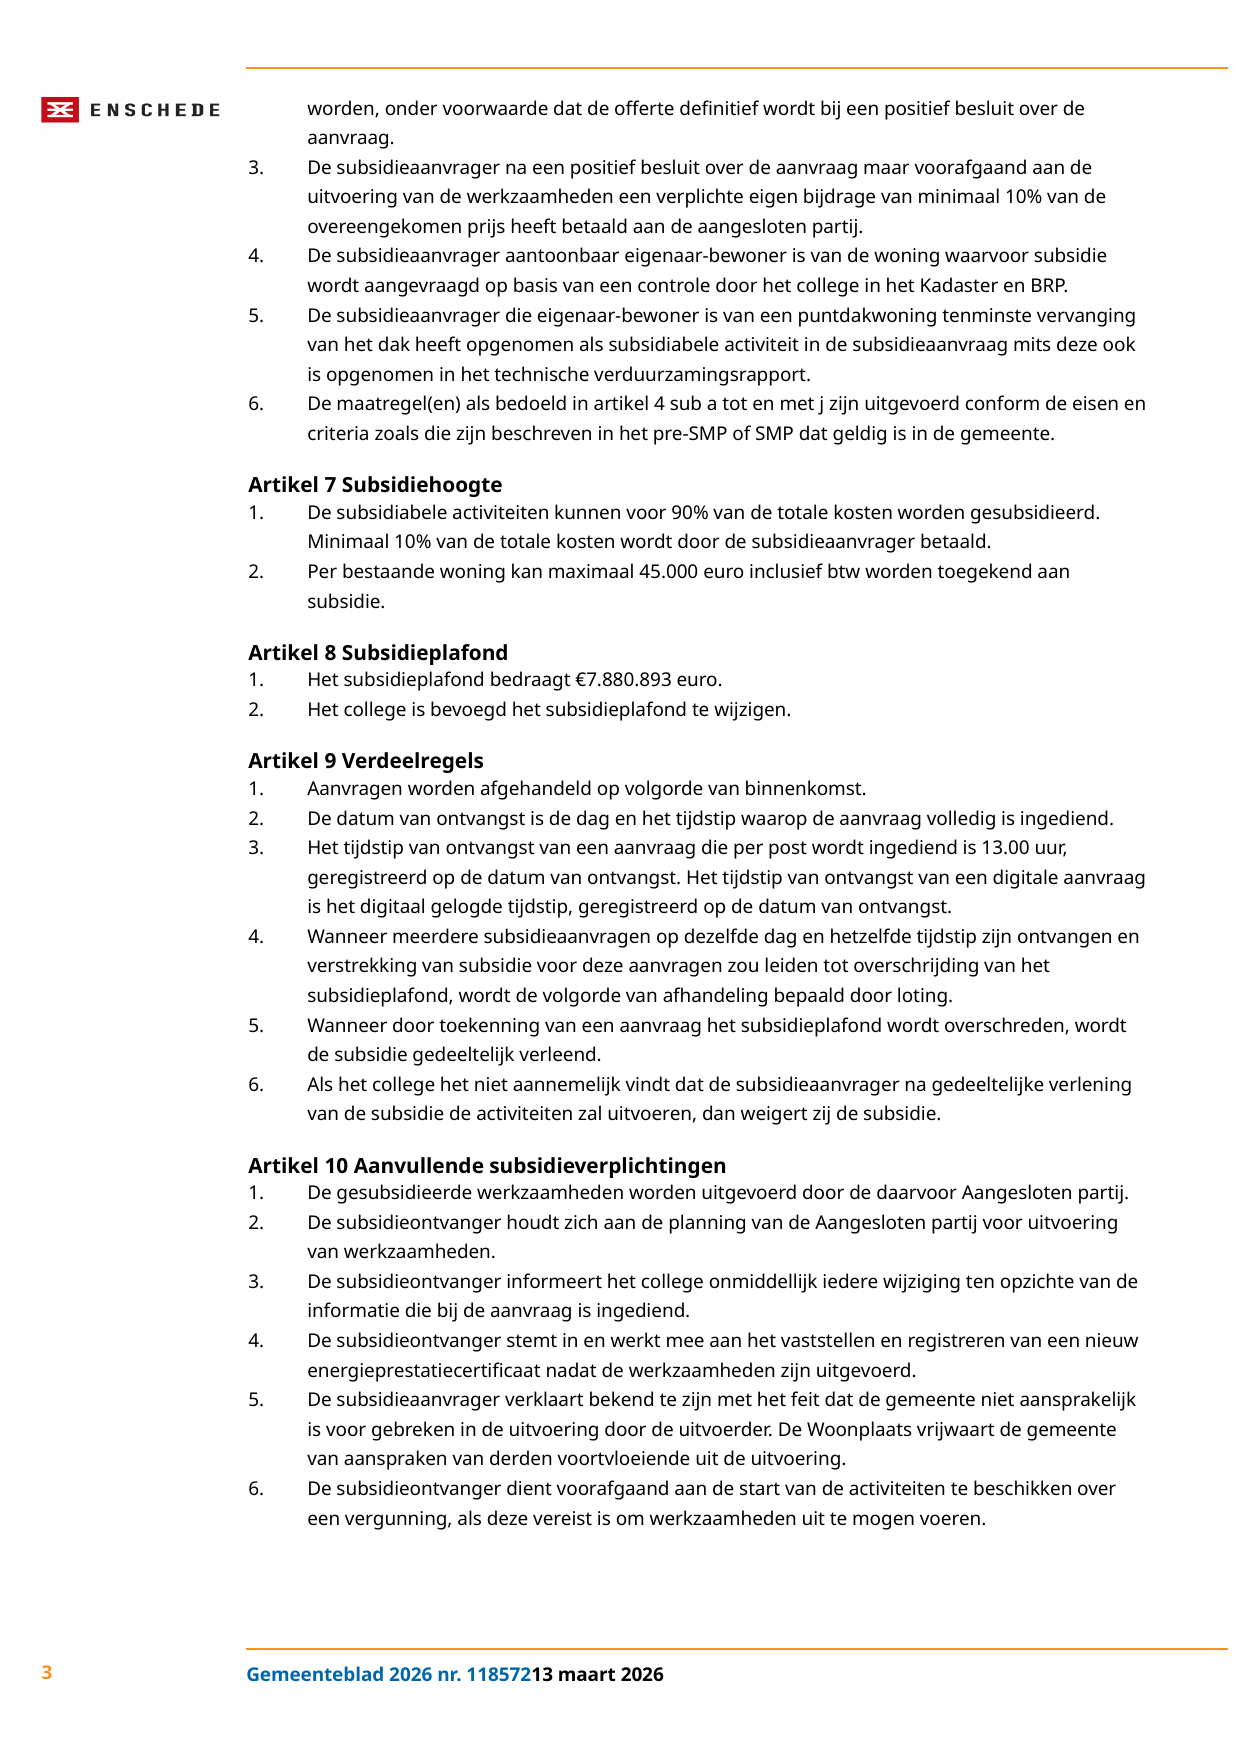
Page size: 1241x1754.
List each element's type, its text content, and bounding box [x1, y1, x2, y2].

list De datum van ontvangst is de dag en het tijdstip waarop de aanvraag volledig is ingediend. [248, 805, 1152, 830]
list De subsidieaanvrager na een positief besluit over de aanvraag maar voorafgaand aan de uitvoering van de werkzaamheden een verplichte eigen bijdrage van minimaal 10% van de overeengekomen prijs heeft betaald aan de aangesloten partij. [248, 154, 1152, 239]
list De gesubsidieerde werkzaamheden worden uitgevoerd door de daarvoor Aangesloten partij. [248, 1179, 1152, 1205]
text Artikel 8 Subsidieplafond [248, 638, 1152, 667]
text Artikel 10 Aanvullende subsidieverplichtingen [248, 1151, 1152, 1179]
list Wanneer meerdere subsidieaanvragen op dezelfde dag en hetzelfde tijdstip zijn ontvangen en verstrekking van subsidie voor deze aanvragen zou leiden tot overschrijding van het subsidieplafond, wordt de volgorde van afhandeling bepaald door loting. [248, 923, 1152, 1008]
list De subsidiabele activiteiten kunnen voor 90% van de totale kosten worden gesubsidieerd. Minimaal 10% van de totale kosten wordt door de subsidieaanvrager betaald. [248, 499, 1152, 554]
list De subsidieontvanger informeert het college onmiddellijk iedere wijziging ten opzichte van de informatie die bij de aanvraag is ingediend. [248, 1268, 1152, 1323]
list Het tijdstip van ontvangst van een aanvraag die per post wordt ingediend is 13.00 uur, geregistreerd op de datum van ontvangst. Het tijdstip van ontvangst van een digitale aanvraag is het digitaal gelogde tijdstip, geregistreerd op de datum van ontvangst. [248, 834, 1152, 919]
list De subsidieontvanger dient voorafgaand aan de start van de activiteiten te beschikken over een vergunning, als deze vereist is om werkzaamheden uit te mogen voeren. [248, 1475, 1152, 1531]
text Artikel 9 Verdeelregels [248, 747, 1152, 775]
list De subsidieaanvrager verklaart bekend te zijn met het feit dat de gemeente niet aansprakelijk is voor gebreken in de uitvoering door de uitvoerder. De Woonplaats vrijwaart de gemeente van aanspraken van derden voortvloeiende uit de uitvoering. [248, 1386, 1152, 1471]
list Het college is bevoegd het subsidieplafond te wijzigen. [248, 696, 1152, 722]
list De maatregel(en) als bedoeld in artikel 4 sub a tot en met j zijn uitgevoerd conform de eisen en criteria zoals die zijn beschreven in het pre-SMP of SMP dat geldig is in de gemeente. [248, 391, 1152, 446]
list De subsidieontvanger stemt in en werkt mee aan het vaststellen en registreren van een nieuw energieprestatiecertificaat nadat de werkzaamheden zijn uitgevoerd. [248, 1327, 1152, 1383]
list Als het college het niet aannemelijk vindt dat de subsidieaanvrager na gedeeltelijke verlening van de subsidie de activiteiten zal uitvoeren, dan weigert zij de subsidie. [248, 1071, 1152, 1126]
picture [41, 47, 231, 172]
list Aanvragen worden afgehandeld op volgorde van binnenkomst. [248, 775, 1152, 801]
list De subsidieontvanger houdt zich aan de planning van de Aangesloten partij voor uitvoering van werkzaamheden. [248, 1209, 1152, 1264]
list Wanneer door toekenning van een aanvraag het subsidieplafond wordt overschreden, wordt de subsidie gedeeltelijk verleend. [248, 1012, 1152, 1067]
list De subsidieaanvrager aantoonbaar eigenaar-bewoner is van de woning waarvoor subsidie wordt aangevraagd op basis van een controle door het college in het Kadaster en BRP. [248, 243, 1152, 298]
list Het subsidieplafond bedraagt €7.880.893 euro. [248, 667, 1152, 692]
list Per bestaande woning kan maximaal 45.000 euro inclusief btw worden toegekend aan subsidie. [248, 558, 1152, 613]
text Artikel 7 Subsidiehoogte [248, 471, 1152, 499]
list worden, onder voorwaarde dat de offerte definitief wordt bij een positief besluit over de aanvraag. [248, 95, 1152, 150]
list De subsidieaanvrager die eigenaar-bewoner is van een puntdakwoning tenminste vervanging van het dak heeft opgenomen als subsidiabele activiteit in de subsidieaanvraag mits deze ook is opgenomen in het technische verduurzamingsrapport. [248, 302, 1152, 387]
